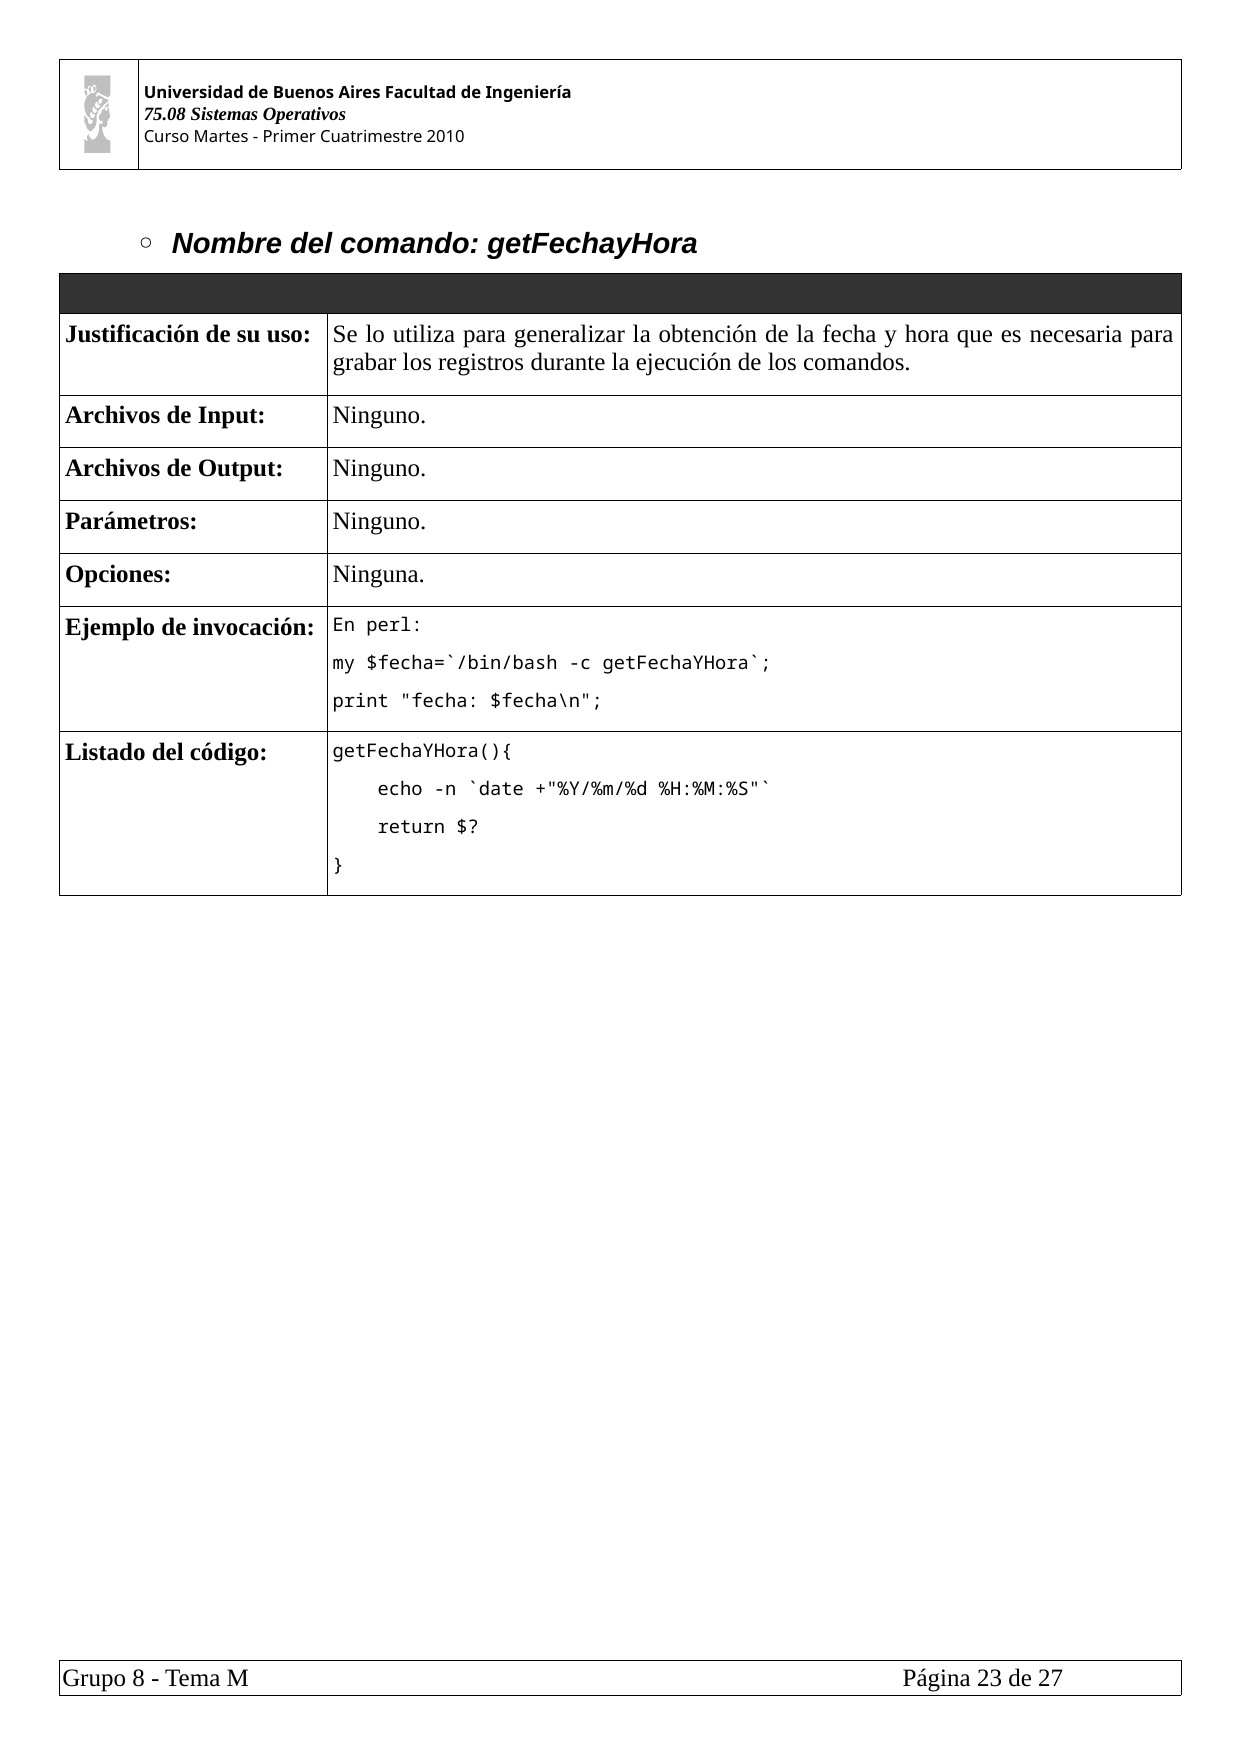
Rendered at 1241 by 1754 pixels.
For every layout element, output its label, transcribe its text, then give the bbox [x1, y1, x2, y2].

table_cell Archivos de Input: [60, 396, 327, 447]
table_cell Ninguno. [328, 501, 1181, 553]
table_cell Ejemplo de invocación: [60, 607, 327, 731]
table_cell En perl: my $fecha=`/bin/bash -c getFechaYHora`; print "fecha: $fecha\n"; [328, 607, 1181, 731]
picture [83, 73, 114, 155]
table_cell Ninguno. [328, 396, 1181, 447]
table_cell Archivos de Output: [60, 448, 327, 500]
table_cell Opciones: [60, 554, 327, 606]
table_cell getFechaYHora(){ echo -n `date +"%Y/%m/%d %H:%M:%S"` return $? } [328, 732, 1181, 895]
table_header [60, 274, 1181, 313]
table_cell Justificación de su uso: [60, 314, 327, 394]
table_cell Se lo utiliza para generalizar la obtención de la fecha y hora que es necesaria para grabar los registros durante la ejecución de los comandos. [328, 314, 1181, 394]
table_cell Ninguno. [328, 448, 1181, 500]
table_cell Listado del código: [60, 732, 327, 895]
subtitle Nombre del comando: getFechayHora [134, 226, 1181, 260]
table_cell Ninguna. [328, 554, 1181, 606]
table_cell Parámetros: [60, 501, 327, 553]
